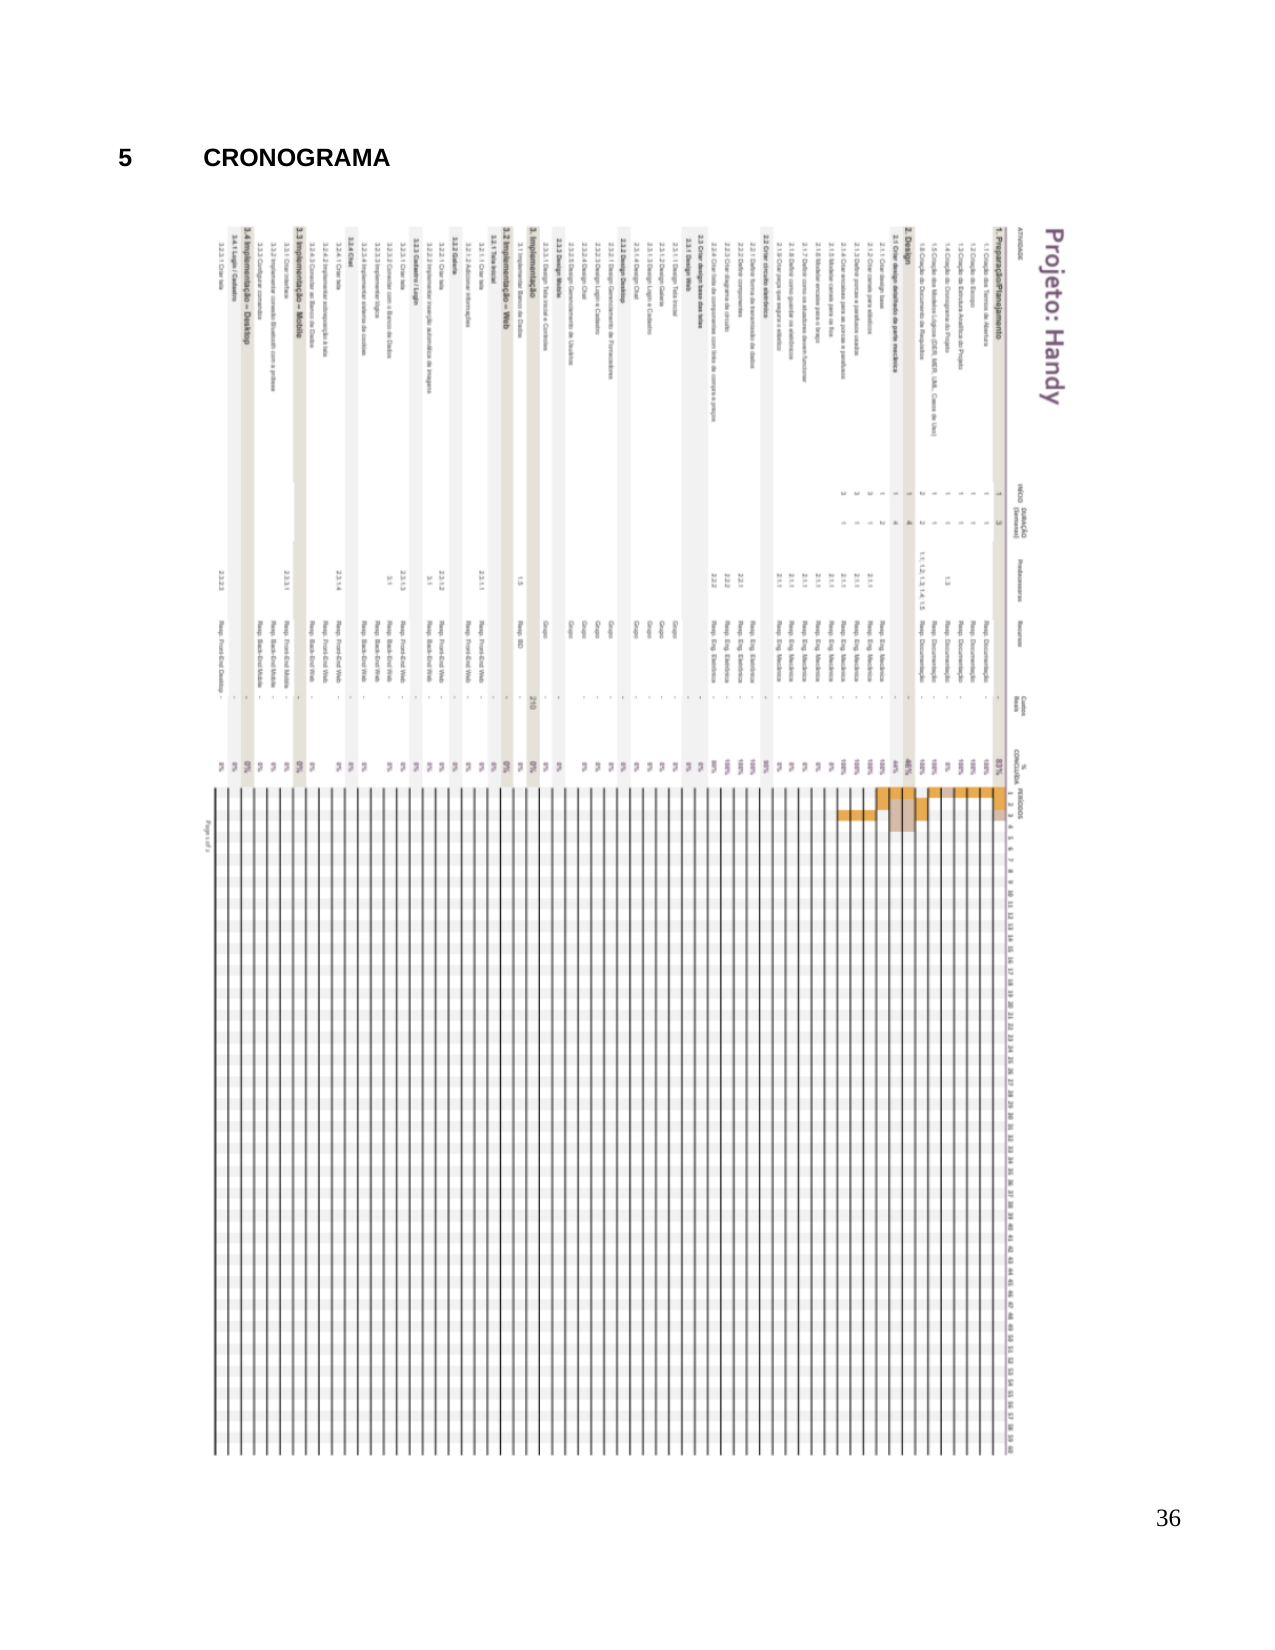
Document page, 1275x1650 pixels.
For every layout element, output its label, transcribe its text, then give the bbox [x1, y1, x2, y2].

picture [185, 201, 1090, 1477]
subtitle 5 CRONOGRAMA [118, 143, 1181, 172]
